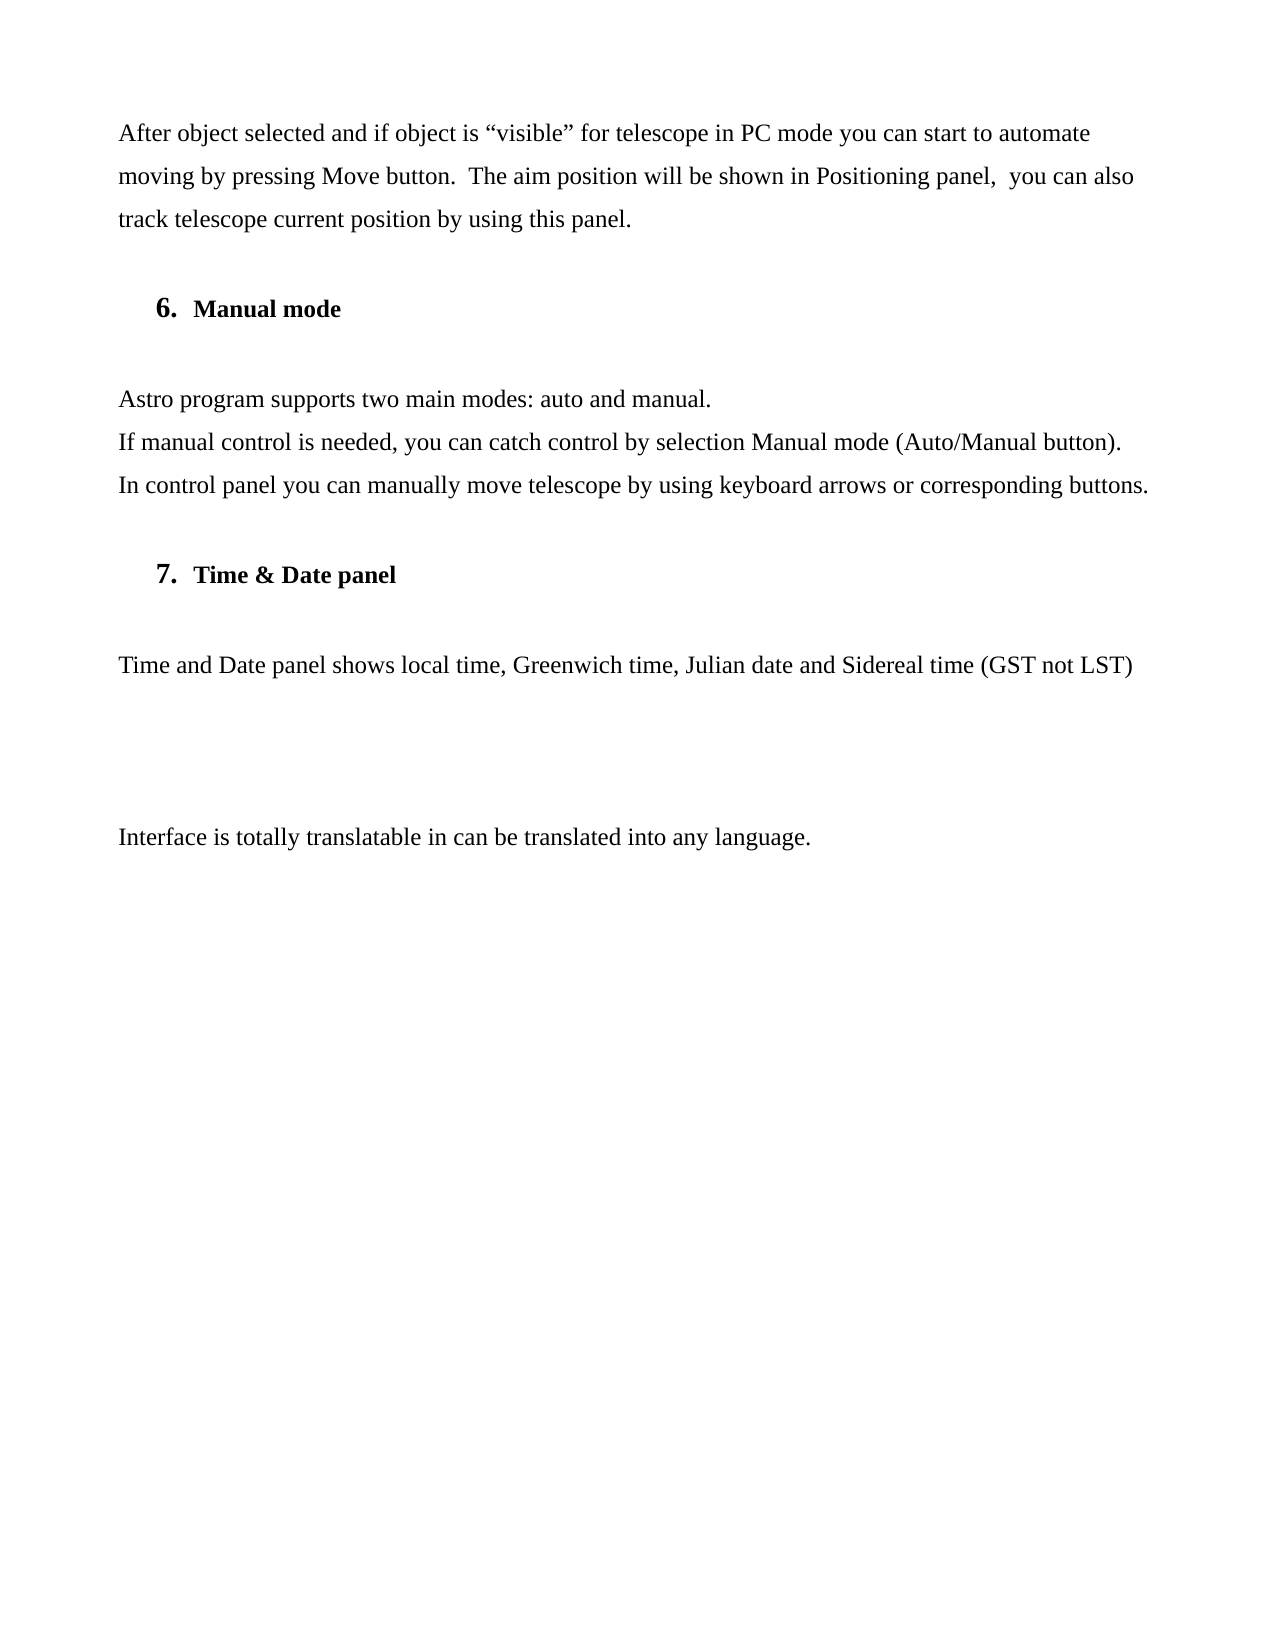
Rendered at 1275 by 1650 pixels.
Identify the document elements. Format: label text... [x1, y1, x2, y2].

text After object selected and if object is “visible” for telescope in PC mode you can start to automate moving by pressing Move button. The aim position will be shown in Positioning panel, you can also track telescope current position by using this panel. [118, 118, 1157, 233]
text Interface is totally translatable in can be translated into any language. [118, 822, 1157, 851]
list Time & Date panel [156, 557, 1157, 590]
text If manual control is needed, you can catch control by selection Manual mode (Auto/Manual button). [118, 427, 1157, 456]
text In control panel you can manually move telescope by using keyboard arrows or corresponding buttons. [118, 470, 1157, 499]
text Time and Date panel shows local time, Greenwich time, Julian date and Sidereal time (GST not LST) [118, 650, 1157, 679]
list Manual mode [156, 291, 1157, 324]
text Astro program supports two main modes: auto and manual. [118, 384, 1157, 413]
